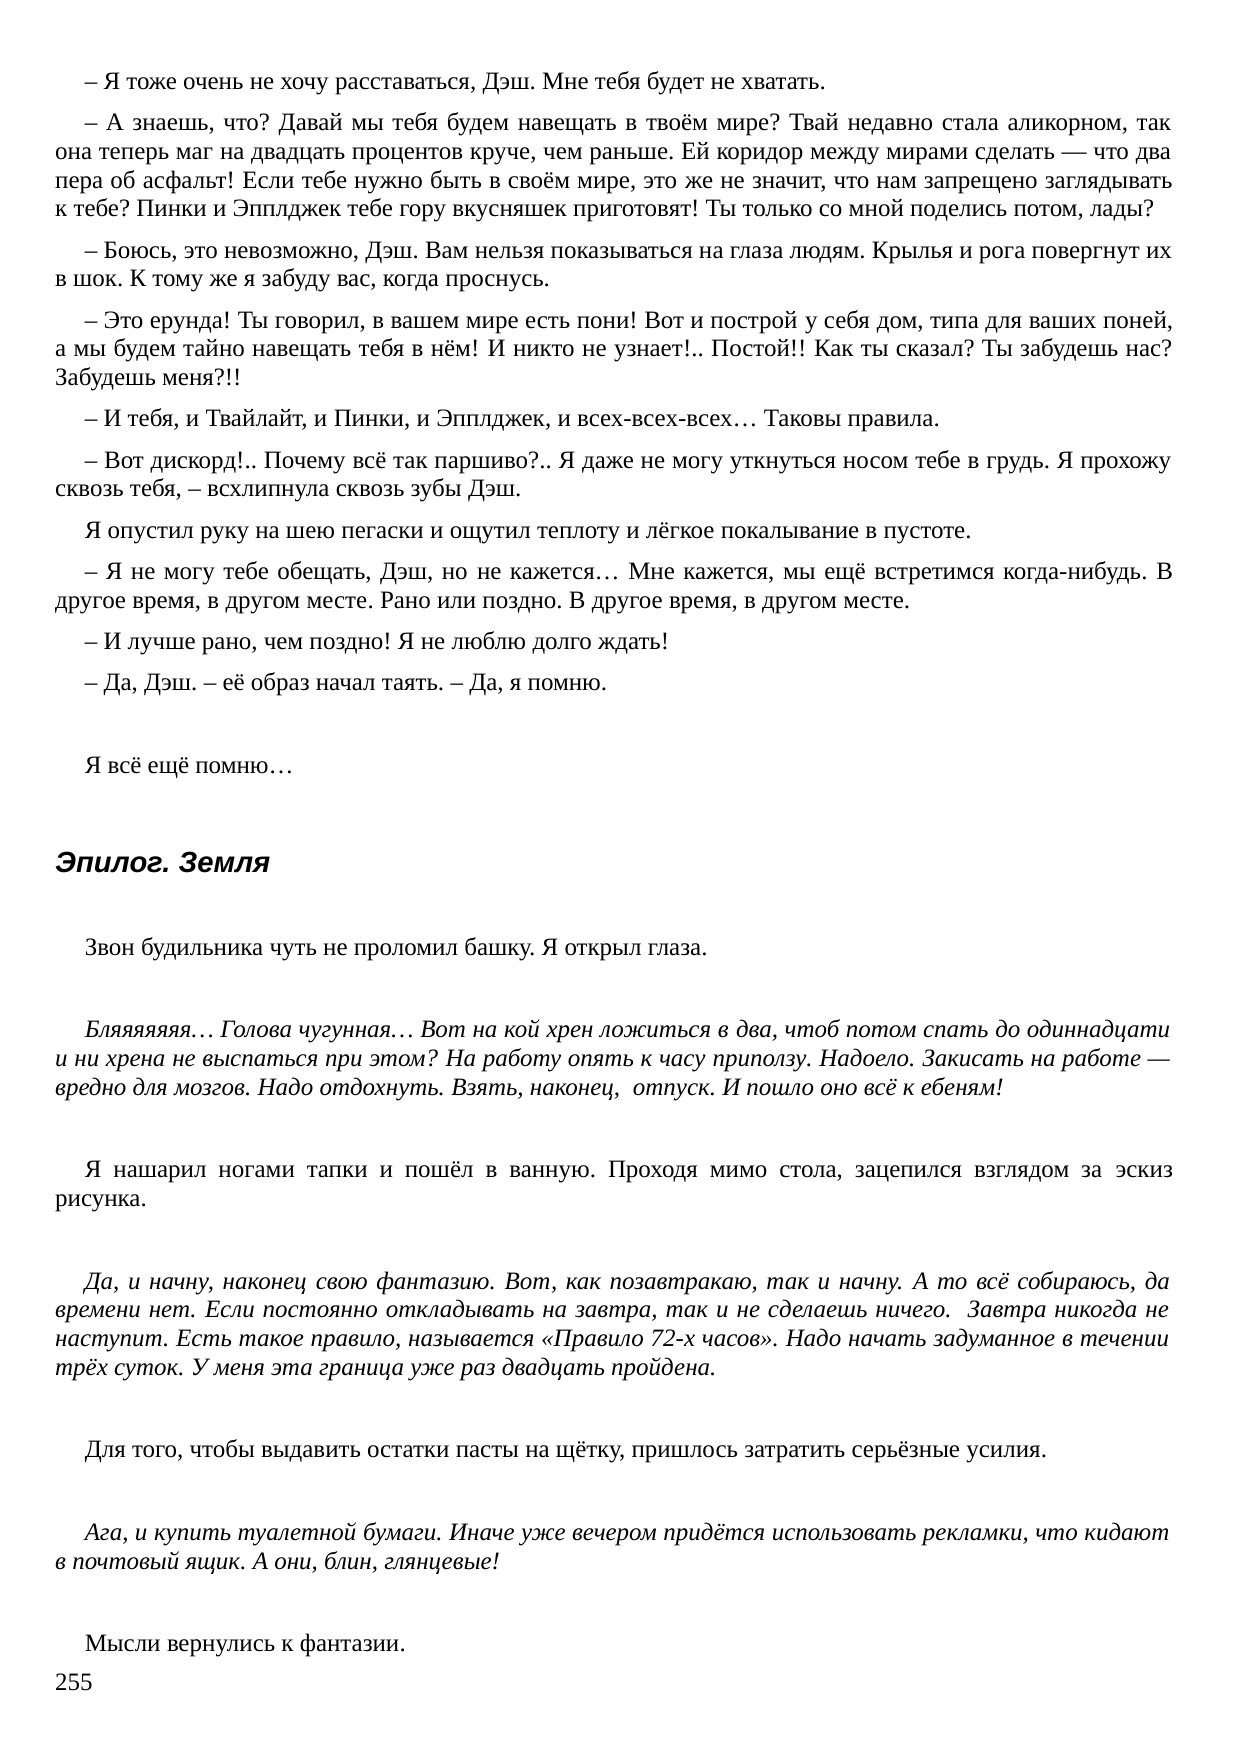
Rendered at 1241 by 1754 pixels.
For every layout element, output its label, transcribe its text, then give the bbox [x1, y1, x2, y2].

text – И лучше рано, чем поздно! Я не люблю долго ждать! [55, 626, 1173, 655]
text Я всё ещё помню… [55, 750, 1173, 778]
text Ага, и купить туалетной бумаги. Иначе уже вечером придётся использовать рекламки, что кидают в почтовый ящик. А они, блин, глянцевые! [55, 1517, 1173, 1574]
subtitle Эпилог. Земля [55, 845, 1173, 878]
text – Это ерунда! Ты говорил, в вашем мире есть пони! Вот и построй у себя дом, типа для ваших поней, а мы будем тайно навещать тебя в нём! И никто не узнает!.. Постой!! Как ты сказал? Ты забудешь нас? Забудешь меня?!! [55, 305, 1173, 391]
text Да, и начну, наконец свою фантазию. Вот, как позавтракаю, так и начну. А то всё собираюсь, да времени нет. Если постоянно откладывать на завтра, так и не сделаешь ничего. Завтра никогда не наступит. Есть такое правило, называется «Правило 72-х часов». Надо начать задуманное в течении трёх суток. У меня эта граница уже раз двадцать пройдена. [55, 1266, 1173, 1381]
text Мысли вернулись к фантазии. [55, 1628, 1173, 1657]
text – А знаешь, что? Давай мы тебя будем навещать в твоём мире? Твай недавно стала аликорном, так она теперь маг на двадцать процентов круче, чем раньше. Ей коридор между мирами сделать — что два пера об асфальт! Если тебе нужно быть в своём мире, это же не значит, что нам запрещено заглядывать к тебе? Пинки и Эпплджек тебе гору вкусняшек приготовят! Ты только со мной поделись потом, лады? [55, 107, 1173, 222]
text – Я не могу тебе обещать, Дэш, но не кажется… Мне кажется, мы ещё встретимся когда-нибудь. В другое время, в другом месте. Рано или поздно. В другое время, в другом месте. [55, 556, 1173, 613]
text Звон будильника чуть не проломил башку. Я открыл глаза. [55, 932, 1173, 961]
text – Я тоже очень не хочу расставаться, Дэш. Мне тебя будет не хватать. [55, 66, 1173, 95]
text Я нашарил ногами тапки и пошёл в ванную. Проходя мимо стола, зацепился взглядом за эскиз рисунка. [55, 1154, 1173, 1212]
text Бляяяяяяя… Голова чугунная… Вот на кой хрен ложиться в два, чтоб потом спать до одиннадцати и ни хрена не выспаться при этом? На работу опять к часу приползу. Надоело. Закисать на работе — вредно для мозгов. Надо отдохнуть. Взять, наконец, отпуск. И пошло оно всё к ебеням! [55, 1014, 1173, 1101]
text Я опустил руку на шею пегаски и ощутил теплоту и лёгкое покалывание в пустоте. [55, 515, 1173, 543]
text – Вот дискорд!.. Почему всё так паршиво?.. Я даже не могу уткнуться носом тебе в грудь. Я прохожу сквозь тебя, – всхлипнула сквозь зубы Дэш. [55, 445, 1173, 502]
text – Боюсь, это невозможно, Дэш. Вам нельзя показываться на глаза людям. Крылья и рога повергнут их в шок. К тому же я забуду вас, когда проснусь. [55, 235, 1173, 292]
text – И тебя, и Твайлайт, и Пинки, и Эпплджек, и всех-всех-всех… Таковы правила. [55, 403, 1173, 432]
text – Да, Дэш. – её образ начал таять. – Да, я помню. [55, 667, 1173, 696]
text Для того, чтобы выдавить остатки пасты на щётку, пришлось затратить серьёзные усилия. [55, 1434, 1173, 1463]
